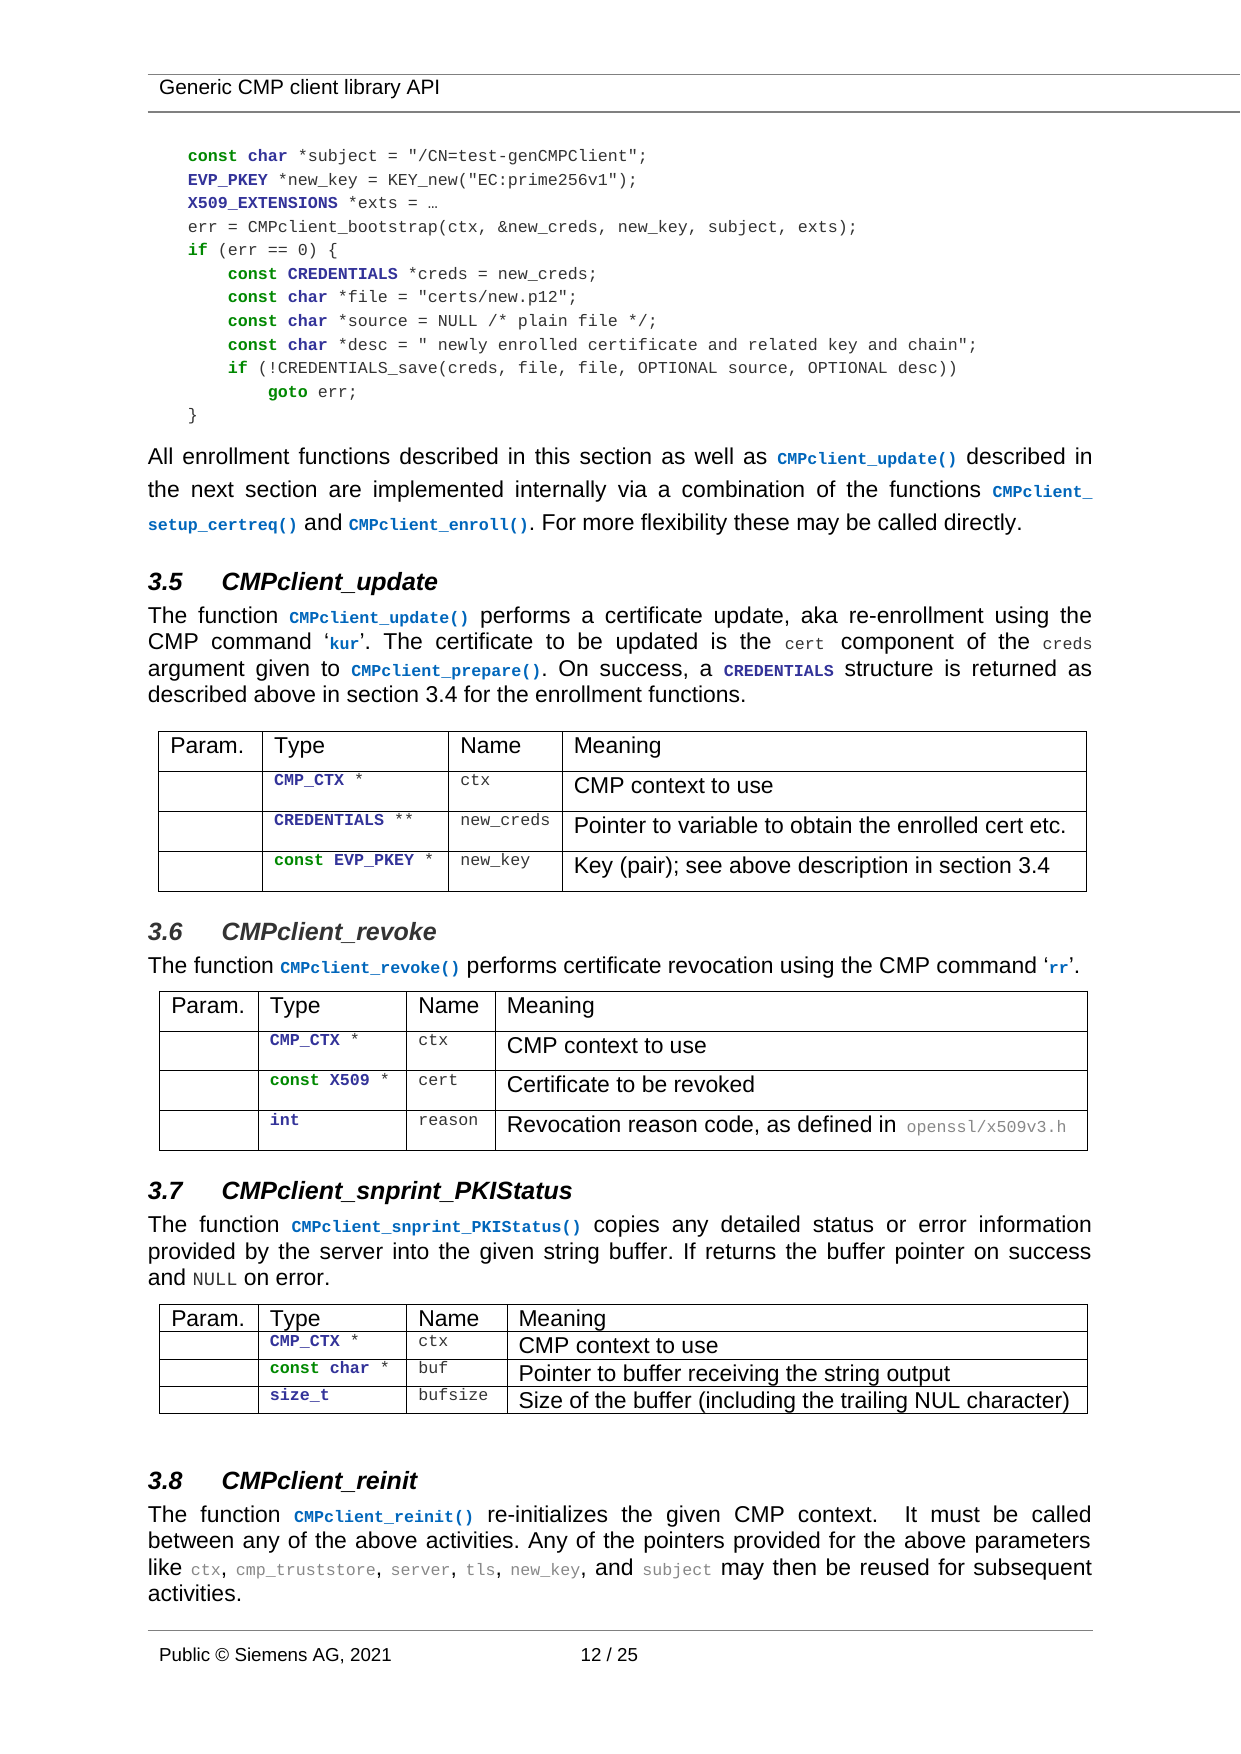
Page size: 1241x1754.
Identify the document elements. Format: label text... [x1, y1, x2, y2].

table_header Meaning [563, 732, 1086, 771]
table_cell int [259, 1111, 406, 1150]
table_cell [160, 1071, 258, 1110]
text const CREDENTIALS *creds = new_creds; [148, 265, 1092, 284]
table_cell size_t [259, 1387, 406, 1413]
table_cell [160, 1360, 258, 1386]
text X509_EXTENSIONS *exts = … [148, 195, 1092, 214]
table_header Param. [159, 732, 262, 771]
subtitle CMPclient_update [148, 567, 1092, 596]
table_header Param. [160, 992, 258, 1031]
table_cell [160, 1332, 258, 1358]
text EVP_PKEY *new_key = KEY_new("EC:prime256v1"); [148, 171, 1092, 190]
table_cell [160, 1032, 258, 1070]
table_cell CMP_CTX * [259, 1332, 406, 1358]
table_header Type [259, 992, 406, 1031]
table_cell Revocation reason code, as defined in openssl/x509v3.h [496, 1111, 1087, 1150]
table_cell CMP context to use [508, 1332, 1087, 1358]
table_cell [159, 772, 262, 811]
table_cell new_key [449, 852, 562, 891]
subtitle CMPclient_snprint_PKIStatus [148, 1176, 1092, 1205]
table_header Type [259, 1305, 406, 1331]
text } [148, 407, 1092, 426]
table_header Meaning [496, 992, 1087, 1031]
table_header Param. [160, 1305, 258, 1331]
table_header Name [449, 732, 562, 771]
text if (err == 0) { [148, 242, 1092, 261]
table_cell ctx [449, 772, 562, 811]
table_cell Size of the buffer (including the trailing NUL character) [508, 1387, 1087, 1413]
text goto err; [148, 383, 1092, 402]
text The function CMPclient_update() performs a certificate update, aka re-enrollment using the CMP command ‘kur’. The certificate to be updated is the cert component of the creds argument given to CMPclient_prepare(). On success, a CREDENTIALS structure is returned as described above in section 3.4 for the enrollment functions. [148, 602, 1092, 707]
table_cell Pointer to buffer receiving the string output [508, 1360, 1087, 1386]
text The function CMPclient_revoke() performs certificate revocation using the CMP command ‘rr’. [148, 952, 1092, 978]
text All enrollment functions described in this section as well as CMPclient_update() described in the next section are implemented internally via a combination of the functions CMPclient_ setup_certreq() and CMPclient_enroll(). For more flexibility these may be called directly. [148, 443, 1092, 535]
table_cell ctx [407, 1332, 507, 1358]
table_header Meaning [508, 1305, 1087, 1331]
text const char *source = NULL /* plain file */; [148, 312, 1092, 331]
text The function CMPclient_reinit() re-initializes the given CMP context. It must be called between any of the above activities. Any of the pointers provided for the above parameters like ctx, cmp_truststore, server, tls, new_key, and subject may then be reused for subsequent activities. [148, 1501, 1092, 1606]
text const char *file = "certs/new.p12"; [148, 289, 1092, 308]
table_cell [160, 1111, 258, 1150]
table_cell new_creds [449, 812, 562, 851]
table_cell Pointer to variable to obtain the enrolled cert etc. [563, 812, 1086, 851]
table_cell [159, 812, 262, 851]
table_cell CREDENTIALS ** [263, 812, 448, 851]
table_cell [159, 852, 262, 891]
table_cell const EVP_PKEY * [263, 852, 448, 891]
text const char *subject = "/CN=test-genCMPClient"; [148, 148, 1092, 167]
table_cell Key (pair); see above description in section 3.4 [563, 852, 1086, 891]
table_cell CMP_CTX * [259, 1032, 406, 1070]
table_cell buf [407, 1360, 507, 1386]
table_cell cert [407, 1071, 495, 1110]
subtitle CMPclient_reinit [148, 1466, 1092, 1494]
table_cell Certificate to be revoked [496, 1071, 1087, 1110]
table_cell [160, 1387, 258, 1413]
table_cell CMP context to use [563, 772, 1086, 811]
table_cell reason [407, 1111, 495, 1150]
subtitle CMPclient_revoke [148, 917, 1092, 945]
text if (!CREDENTIALS_save(creds, file, file, OPTIONAL source, OPTIONAL desc)) [148, 359, 1092, 378]
table_cell const char * [259, 1360, 406, 1386]
table_cell const X509 * [259, 1071, 406, 1110]
table_cell bufsize [407, 1387, 507, 1413]
table_header Name [407, 1305, 507, 1331]
table_cell CMP_CTX * [263, 772, 448, 811]
table_cell CMP context to use [496, 1032, 1087, 1070]
table_header Name [407, 992, 495, 1031]
text const char *desc = " newly enrolled certificate and related key and chain"; [148, 336, 1092, 355]
text err = CMPclient_bootstrap(ctx, &new_creds, new_key, subject, exts); [148, 218, 1092, 237]
table_cell ctx [407, 1032, 495, 1070]
text The function CMPclient_snprint_PKIStatus() copies any detailed status or error information provided by the server into the given string buffer. If returns the buffer pointer on success and NULL on error. [148, 1211, 1092, 1291]
table_header Type [263, 732, 448, 771]
